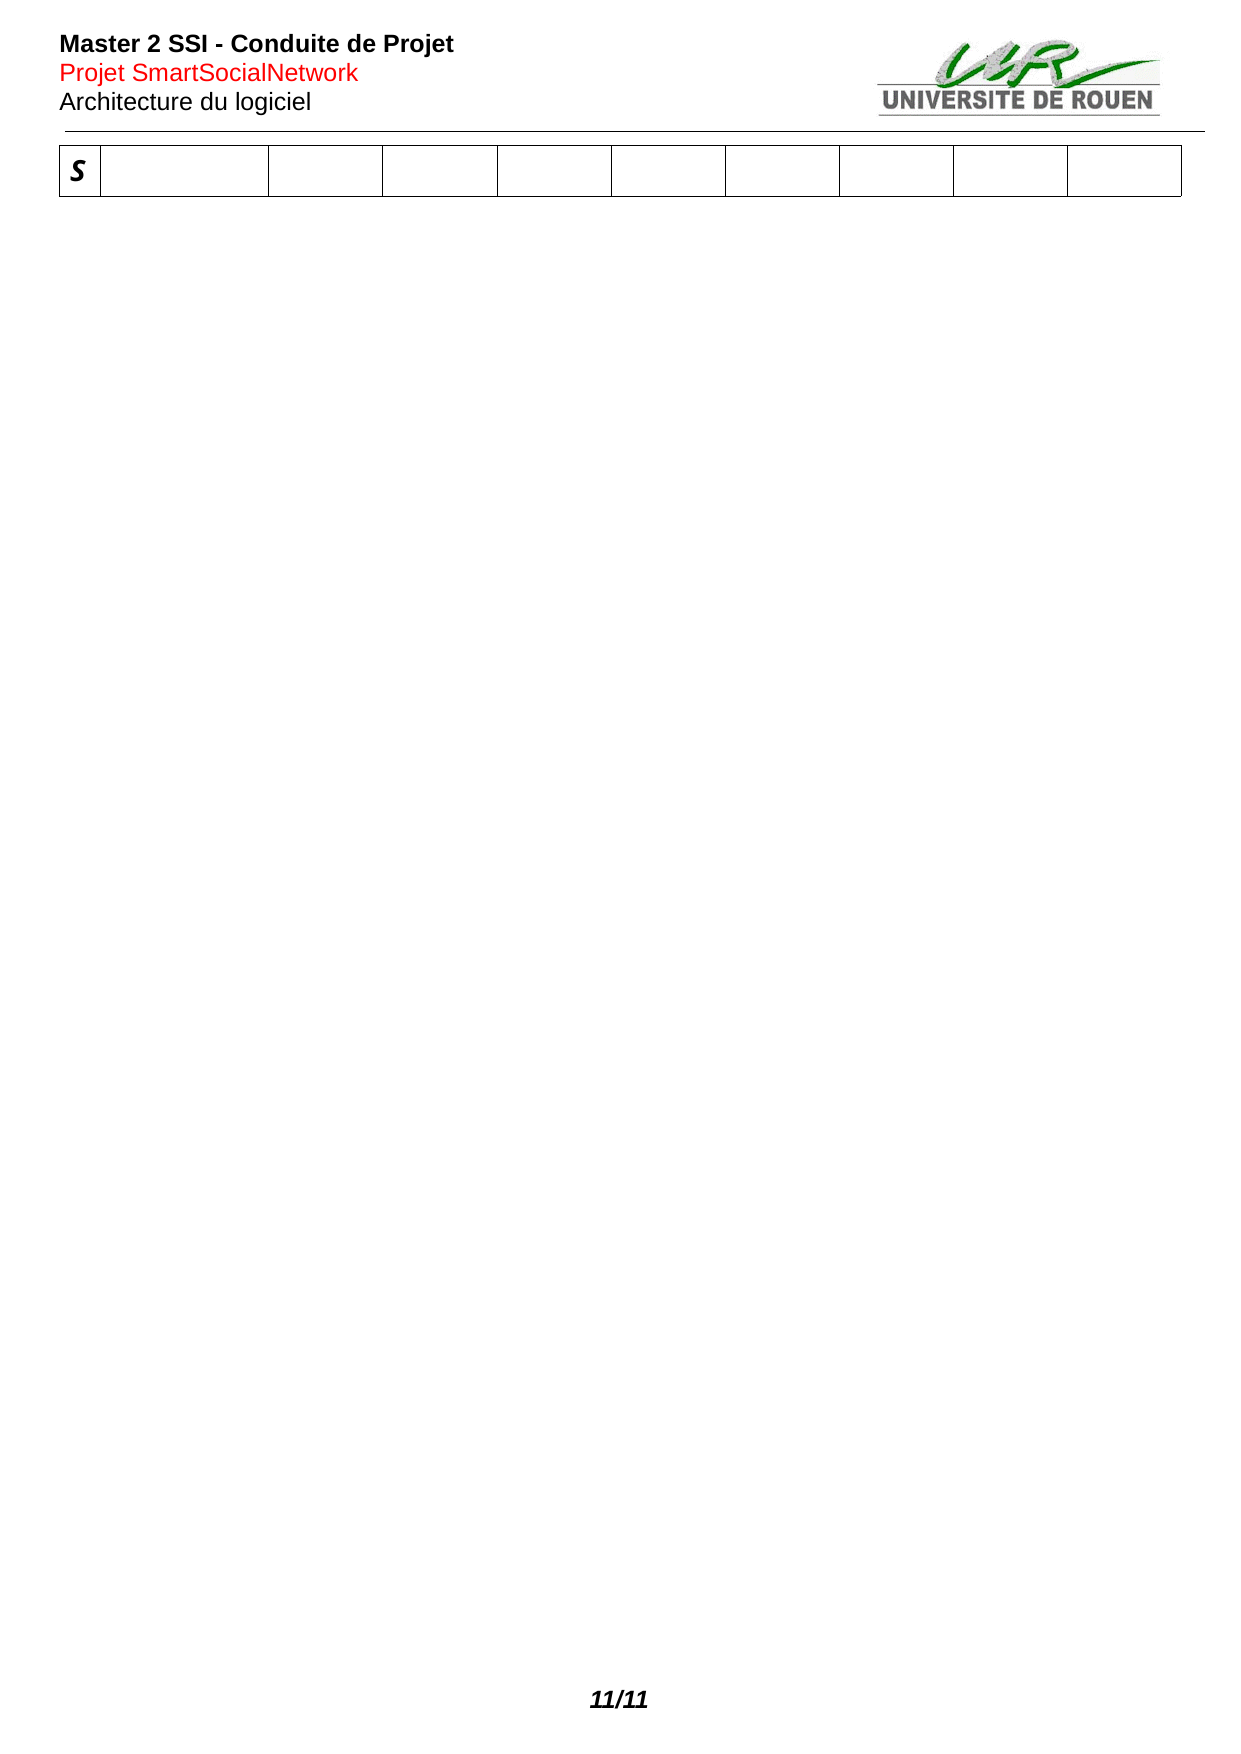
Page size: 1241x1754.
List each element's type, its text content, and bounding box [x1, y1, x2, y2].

table_cell [726, 146, 839, 196]
table_cell [840, 146, 953, 196]
table_cell [612, 146, 725, 196]
table_cell S [60, 146, 100, 196]
picture [872, 32, 1170, 118]
table_cell [498, 146, 611, 196]
table_cell [1068, 146, 1181, 196]
table_cell [269, 146, 382, 196]
table_cell [383, 146, 497, 196]
table_cell [101, 146, 268, 196]
table_cell [954, 146, 1067, 196]
